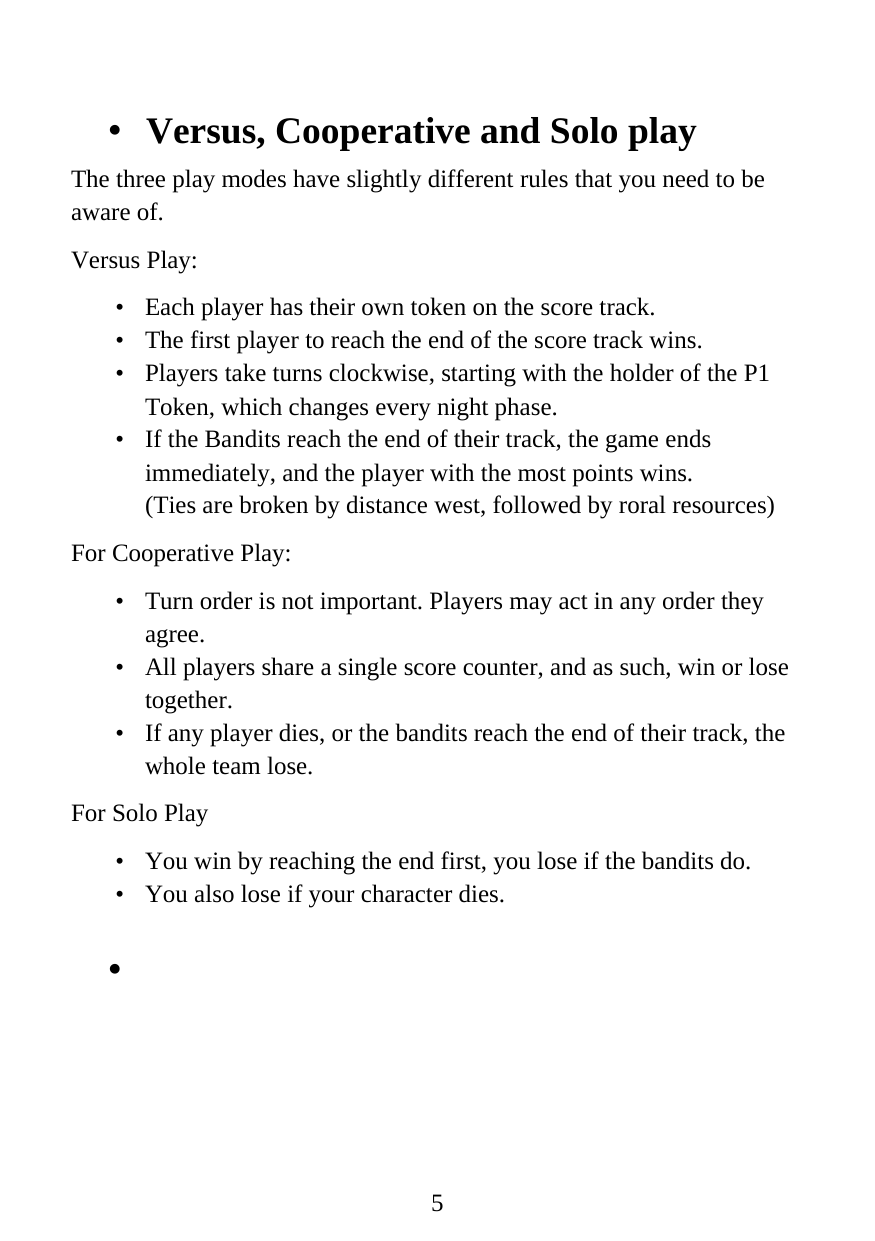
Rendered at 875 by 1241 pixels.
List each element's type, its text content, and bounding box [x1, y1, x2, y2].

text For Solo Play [71, 798, 803, 827]
list The first player to reach the end of the score track wins. [115, 326, 803, 354]
text The three play modes have slightly different rules that you need to be aware of. [71, 164, 803, 226]
list You also lose if your character dies. [115, 879, 803, 908]
list Each player has their own token on the score track. [115, 292, 803, 321]
list Players take turns clockwise, starting with the holder of the P1 Token, which changes every night phase. [115, 358, 803, 420]
list Turn order is not important. Players may act in any order they agree. [115, 586, 803, 648]
text For Cooperative Play: [71, 538, 803, 567]
list All players share a single score counter, and as such, win or lose together. [115, 652, 803, 714]
list If any player dies, or the bandits reach the end of their track, the whole team lose. [115, 718, 803, 780]
list You win by reaching the end first, you lose if the bandits do. [115, 846, 803, 875]
list If the Bandits reach the end of their track, the game ends immediately, and the player with the most points wins. (Ties are broken by distance west, followed by roral resources) [115, 424, 803, 519]
text Versus Play: [71, 245, 803, 274]
list Versus, Cooperative and Solo play [108, 109, 803, 152]
